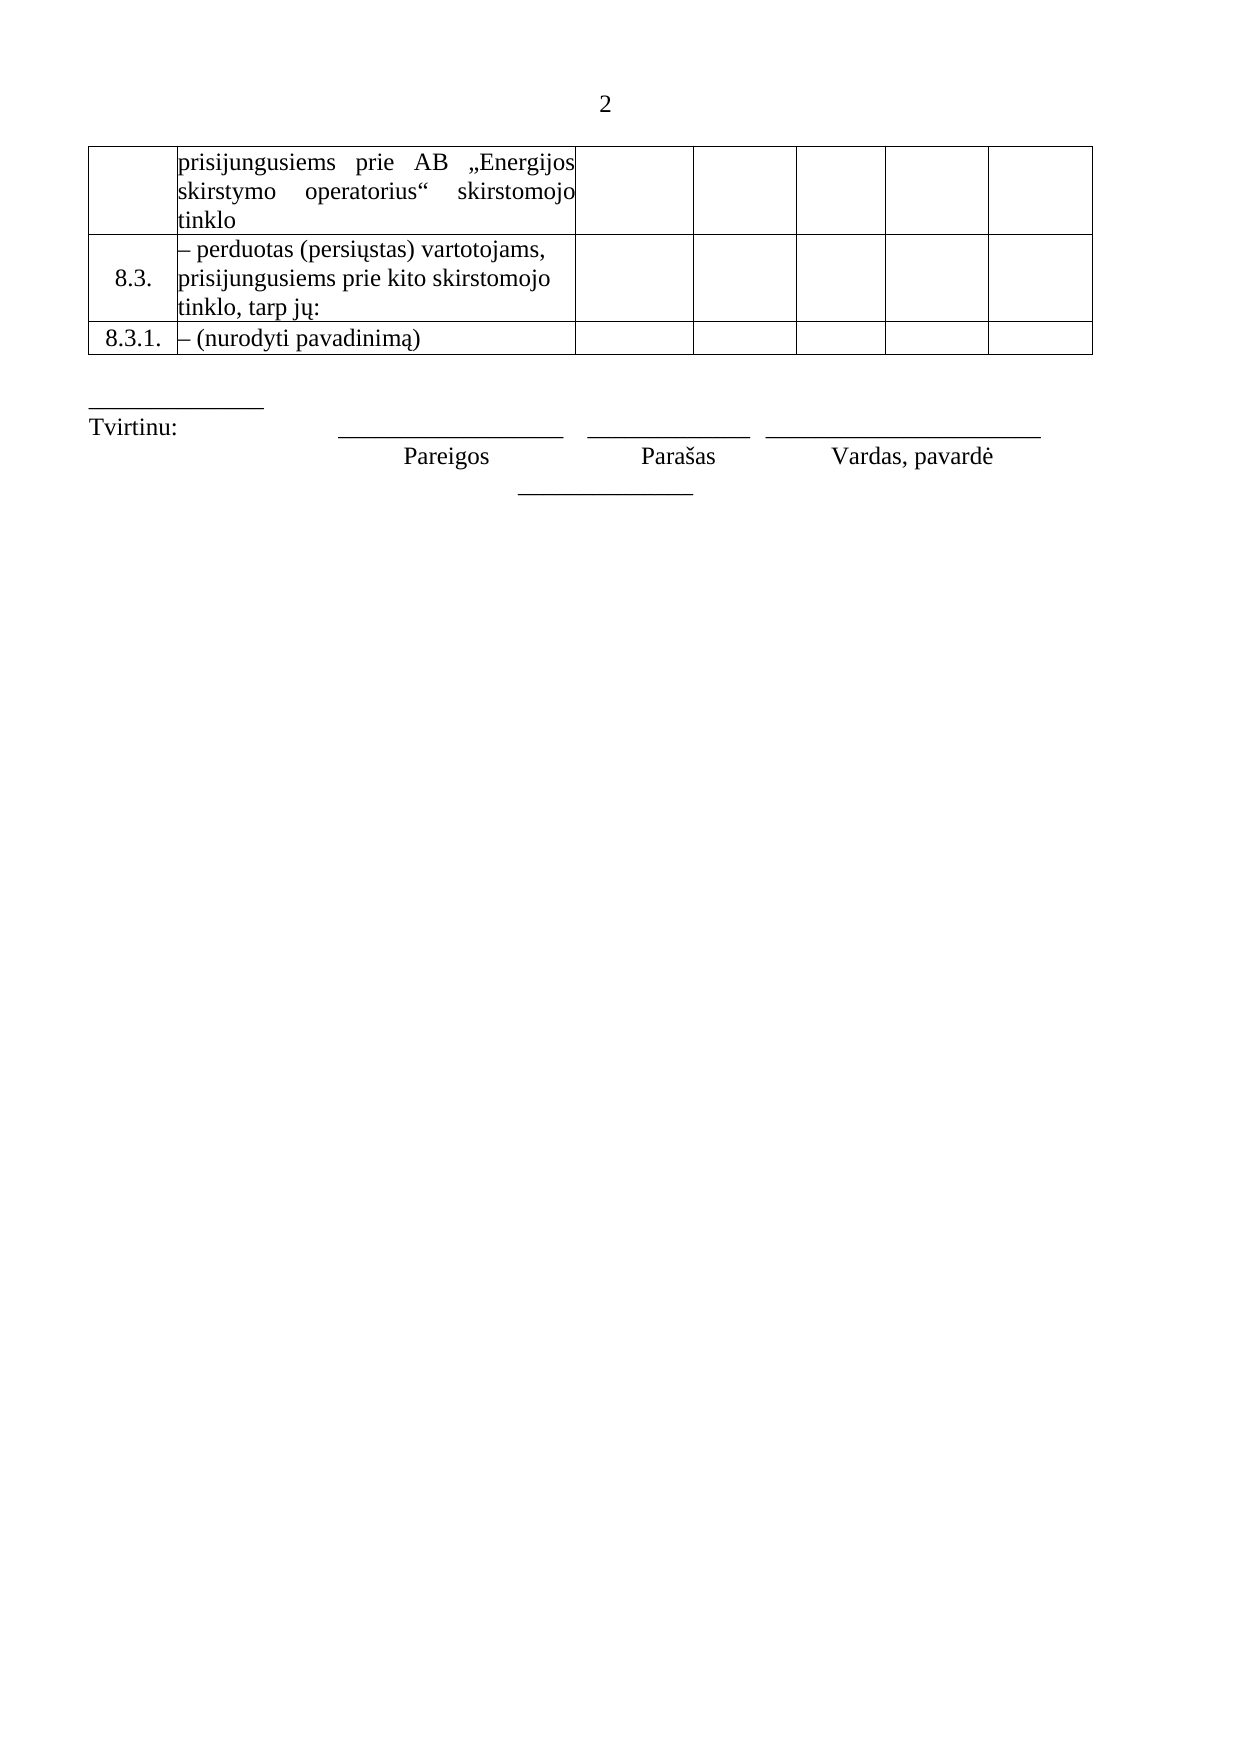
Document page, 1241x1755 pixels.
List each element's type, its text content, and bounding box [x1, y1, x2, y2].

text Tvirtinu: __________________ _____________ ______________________ [89, 412, 1122, 441]
table_cell prisijungusiems prie AB „Energijos skirstymo operatorius“ skirstomojo tinklo [178, 147, 575, 233]
table_cell 8.3. [89, 235, 177, 321]
table_cell [989, 147, 1092, 233]
table_cell [797, 322, 885, 353]
text ______________ [89, 383, 1122, 412]
table_cell [989, 235, 1092, 321]
table_cell [576, 322, 693, 353]
table_cell [694, 322, 796, 353]
table_cell [886, 147, 988, 233]
table_cell 8.3.1. [89, 322, 177, 353]
table_cell – (nurodyti pavadinimą) [178, 322, 575, 353]
table_cell [694, 147, 796, 233]
table_cell [797, 147, 885, 233]
table_cell [886, 322, 988, 353]
table_cell – perduotas (persiųstas) vartotojams, prisijungusiems prie kito skirstomojo tinklo, tarp jų: [178, 235, 575, 321]
text ______________ [89, 469, 1122, 498]
table_cell [886, 235, 988, 321]
table_cell [576, 147, 693, 233]
table_cell [89, 147, 177, 233]
text Pareigos Parašas Vardas, pavardė [89, 441, 1122, 469]
table_cell [989, 322, 1092, 353]
table_cell [576, 235, 693, 321]
table_cell [694, 235, 796, 321]
table_cell [797, 235, 885, 321]
